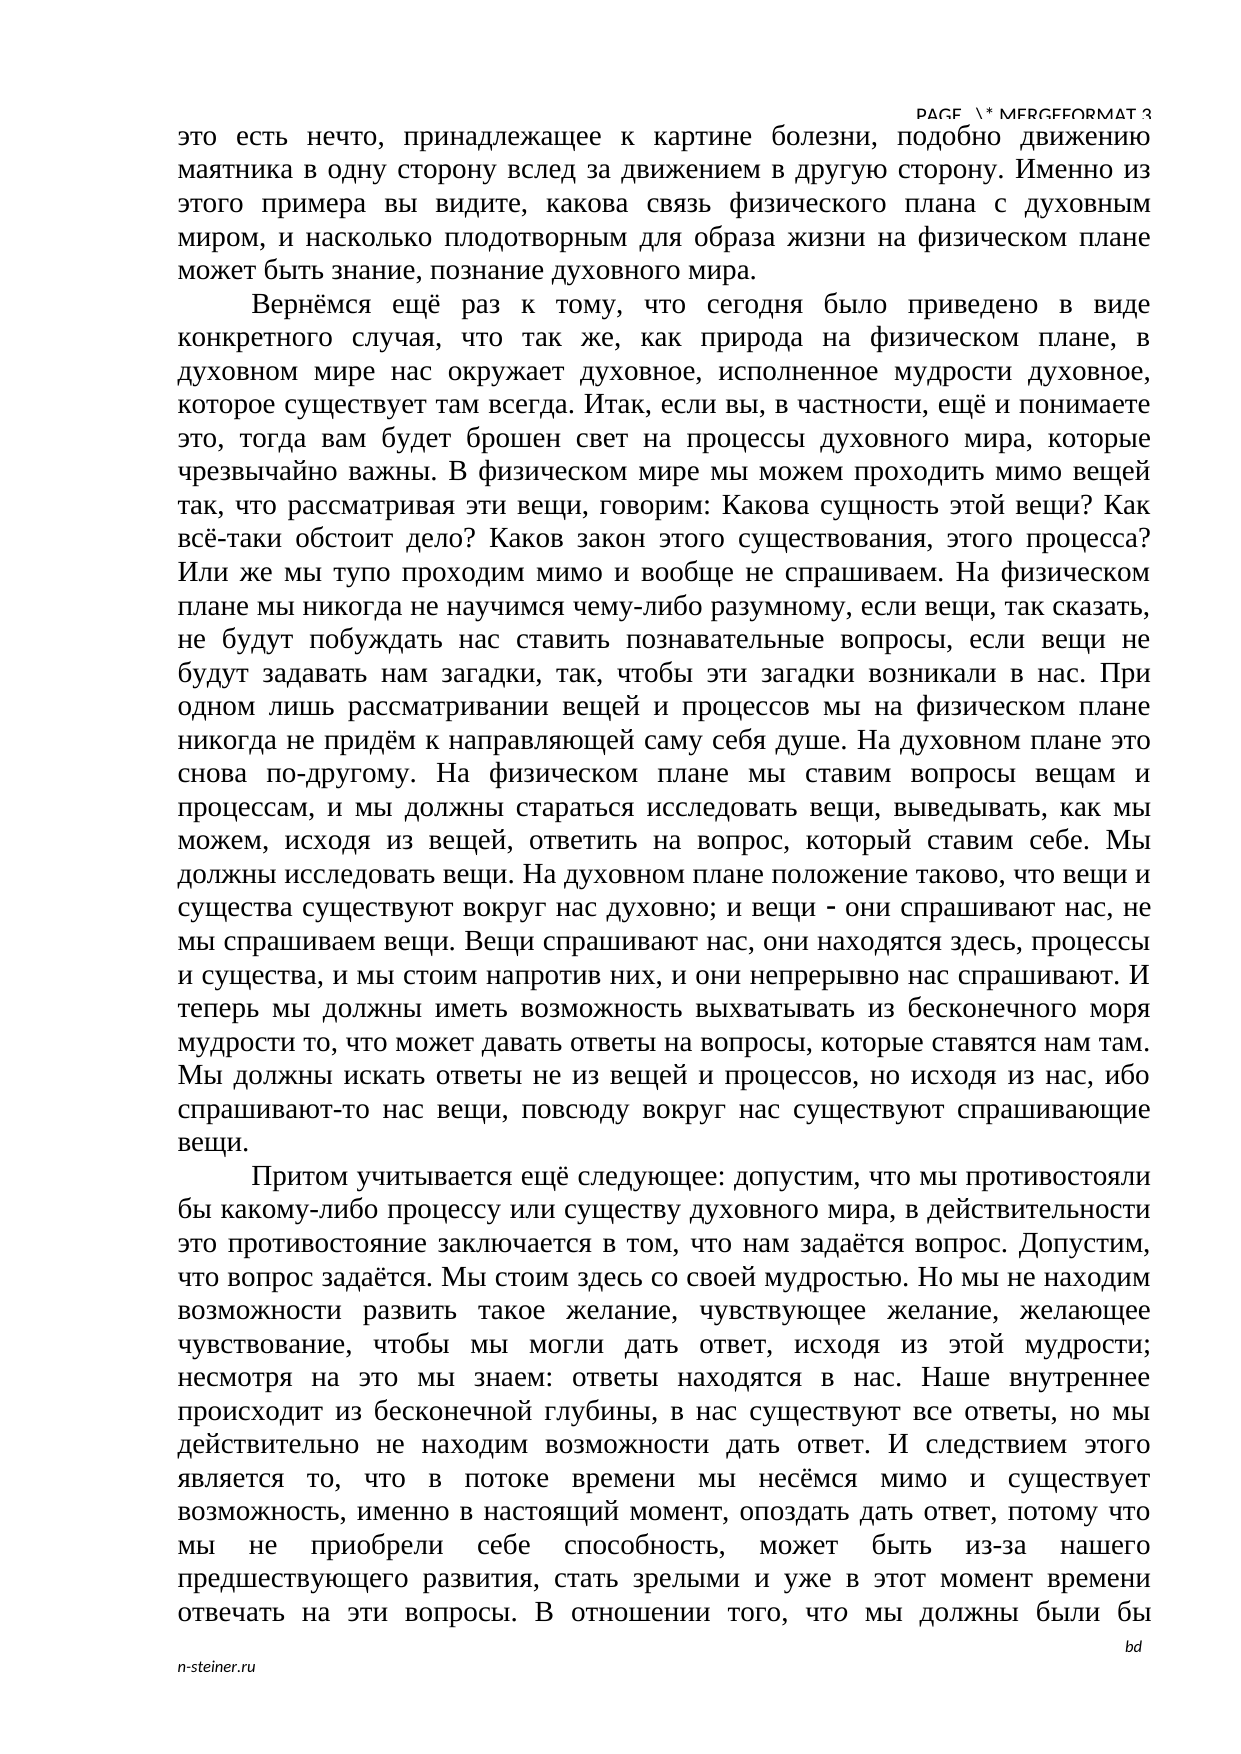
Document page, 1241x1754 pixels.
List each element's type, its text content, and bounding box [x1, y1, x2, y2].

text Вернёмся ещё раз к тому, что сегодня было приведено в виде конкретного случая, что так же, как природа на физическом плане, в духовном мире нас окружает духовное, исполненное мудрости духовное, которое существует там всегда. Итак, если вы, в частности, ещё и понимаете это, тогда вам будет брошен свет на процессы духовного мира, которые чрезвычайно важны. В физическом мире мы можем проходить мимо вещей так, что рассматривая эти вещи, говорим: Какова сущность этой вещи? Как всё-таки обстоит дело? Каков закон этого существования, этого процесса? Или же мы тупо проходим мимо и вообще не спрашиваем. На физическом плане мы никогда не научимся чему-либо разумному, если вещи, так сказать, не будут побуждать нас ставить познавательные вопросы, если вещи не будут задавать нам загадки, так, чтобы эти загадки возникали в нас. При одном лишь рассматривании вещей и процессов мы на физическом плане никогда не придём к направляющей саму себя душе. На духовном плане это снова по-другому. На физическом плане мы ставим вопросы вещам и процессам, и мы должны стараться исследовать вещи, выведывать, как мы можем, исходя из вещей, ответить на вопрос, который ставим себе. Мы должны исследовать вещи. На духовном плане положение таково, что вещи и существа существуют вокруг нас духовно; и вещи  они спрашивают нас, не мы спрашиваем вещи. Вещи спрашивают нас, они находятся здесь, процессы и существа, и мы стоим напротив них, и они непрерывно нас спрашивают. И теперь мы должны иметь возможность выхватывать из бесконечного моря мудрости то, что может давать ответы на вопросы, которые ставятся нам там. Мы должны искать ответы не из вещей и процессов, но исходя из нас, ибо спрашивают-то нас вещи, повсюду вокруг нас существуют спрашивающие вещи. [177, 286, 1152, 1158]
text Притом учитывается ещё следующее: допустим, что мы противостояли бы какому-либо процессу или существу духовного мира, в действительности это противостояние заключается в том, что нам задаётся вопрос. Допустим, что вопрос задаётся. Мы стоим здесь со своей мудростью. Но мы не находим возможности развить такое желание, чувствующее желание, желающее чувствование, чтобы мы могли дать ответ, исходя из этой мудрости; несмотря на это мы знаем: ответы находятся в нас. Наше внутреннее происходит из бесконечной глубины, в нас существуют все ответы, но мы действительно не находим возможности дать ответ. И следствием этого является то, что в потоке времени мы несёмся мимо и существует возможность, именно в настоящий момент, опоздать дать ответ, потому что мы не приобрели себе способность, может быть из-за нашего предшествующего развития, стать зрелыми и уже в этот момент времени отвечать на эти вопросы. В отношении того, что мы должны были бы [177, 1158, 1152, 1628]
text это есть нечто, принадлежащее к картине болезни, подобно движению маятника в одну сторону вслед за движением в другую сторону. Именно из этого примера вы видите, какова связь физического плана с духовным миром, и насколько плодотворным для образа жизни на физическом плане может быть знание, познание духовного мира. [177, 118, 1152, 286]
